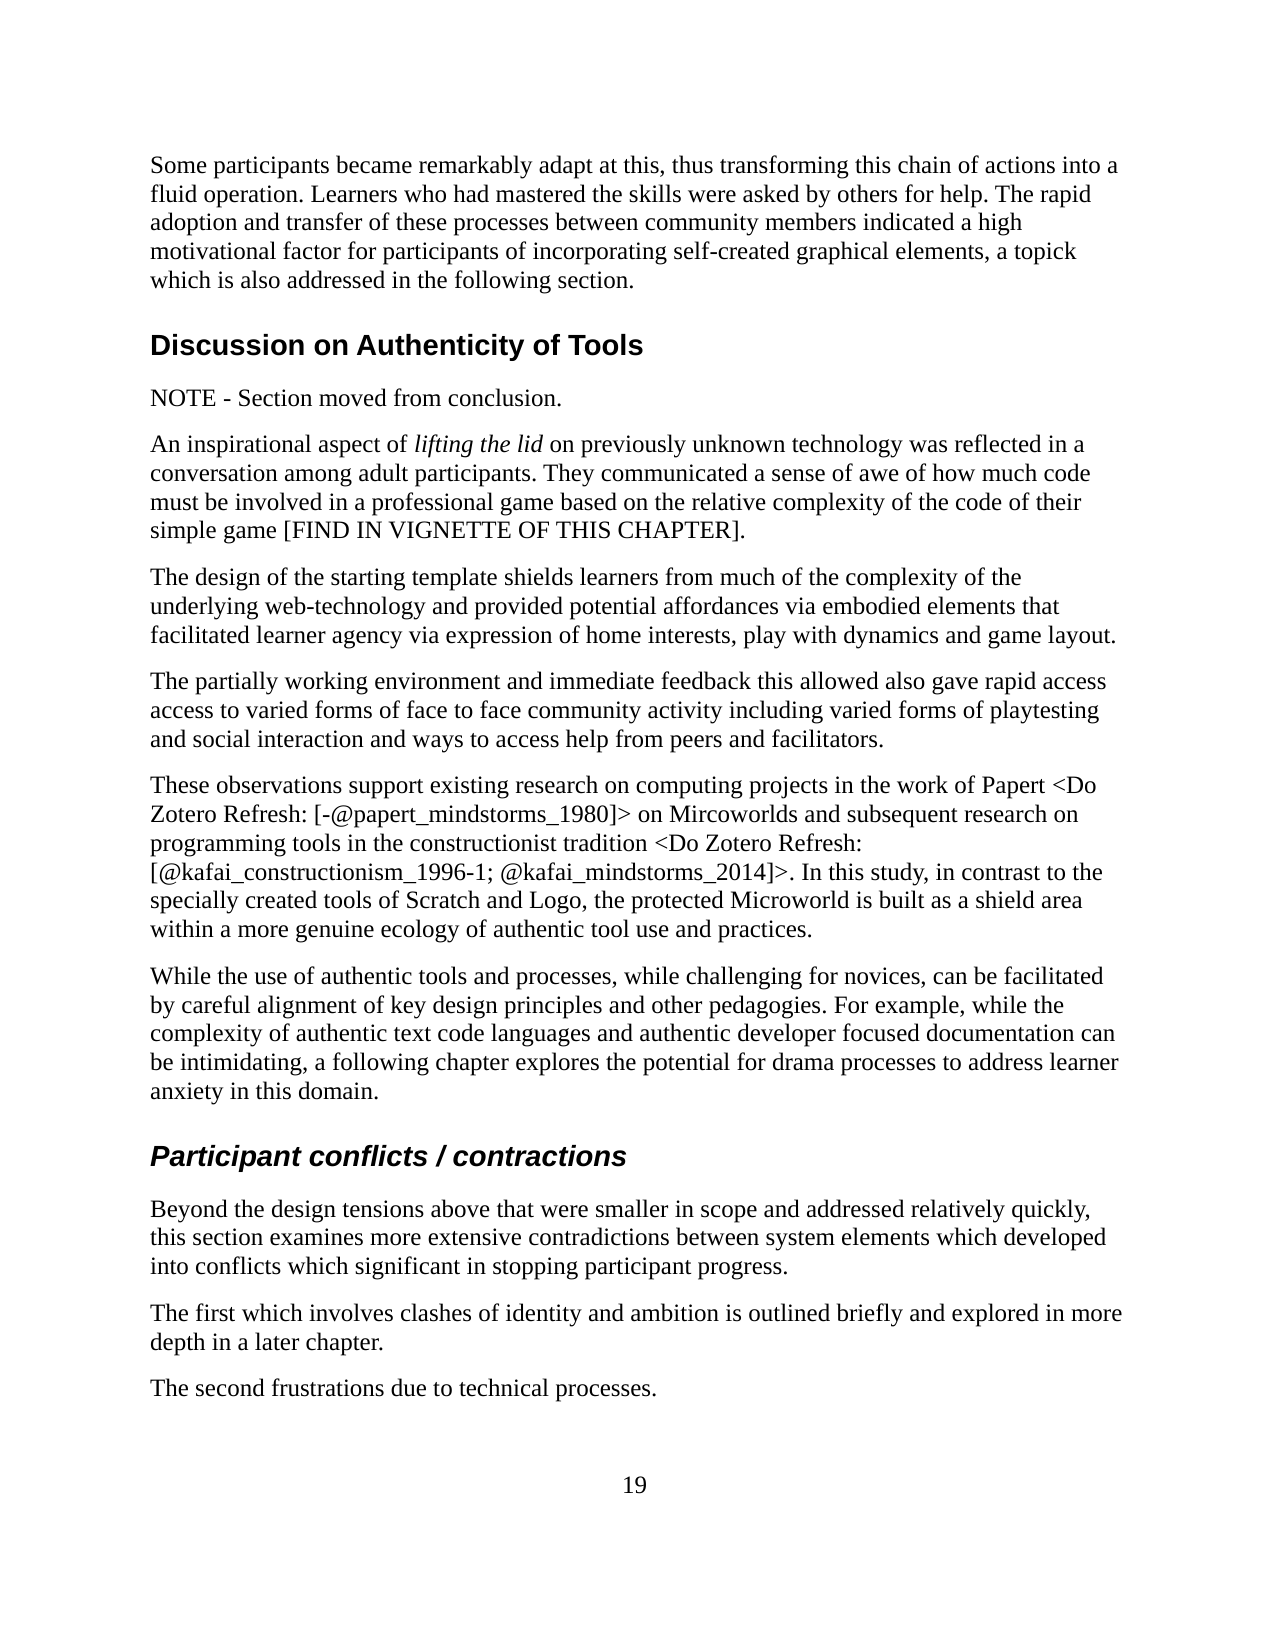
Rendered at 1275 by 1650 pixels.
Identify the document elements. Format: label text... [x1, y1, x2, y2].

text The partially working environment and immediate feedback this allowed also gave rapid access access to varied forms of face to face community activity including varied forms of playtesting and social interaction and ways to access help from peers and facilitators. [150, 666, 1125, 753]
subtitle Participant conflicts / contractions [150, 1139, 1125, 1172]
text Beyond the design tensions above that were smaller in scope and addressed relatively quickly, this section examines more extensive contradictions between system elements which developed into conflicts which significant in stopping participant progress. [150, 1194, 1125, 1280]
text Some participants became remarkably adapt at this, thus transforming this chain of actions into a fluid operation. Learners who had mastered the skills were asked by others for help. The rapid adoption and transfer of these processes between community members indicated a high motivational factor for participants of incorporating self-created graphical elements, a topick which is also addressed in the following section. [150, 150, 1125, 294]
text NOTE - Section moved from conclusion. [150, 383, 1125, 411]
subtitle Discussion on Authenticity of Tools [150, 328, 1125, 361]
text The first which involves clashes of identity and ambition is outlined briefly and explored in more depth in a later chapter. [150, 1298, 1125, 1355]
text These observations support existing research on computing projects in the work of Papert <Do Zotero Refresh: [-@papert_mindstorms_1980]> on Mircoworlds and subsequent research on programming tools in the constructionist tradition <Do Zotero Refresh: [@kafai_constructionism_1996-1; @kafai_mindstorms_2014]>. In this study, in contrast to the specially created tools of Scratch and Logo, the protected Microworld is built as a shield area within a more genuine ecology of authentic tool use and practices. [150, 771, 1125, 943]
text The design of the starting template shields learners from much of the complexity of the underlying web-technology and provided potential affordances via embodied elements that facilitated learner agency via expression of home interests, play with dynamics and game layout. [150, 562, 1125, 648]
text While the use of authentic tools and processes, while challenging for novices, can be facilitated by careful alignment of key design principles and other pedagogies. For example, while the complexity of authentic text code languages and authentic developer focused documentation can be intimidating, a following chapter explores the potential for drama processes to address learner anxiety in this domain. [150, 961, 1125, 1105]
text An inspirational aspect of lifting the lid on previously unknown technology was reflected in a conversation among adult participants. They communicated a sense of awe of how much code must be involved in a professional game based on the relative complexity of the code of their simple game [FIND IN VIGNETTE OF THIS CHAPTER]. [150, 429, 1125, 544]
text The second frustrations due to technical processes. [150, 1373, 1125, 1402]
